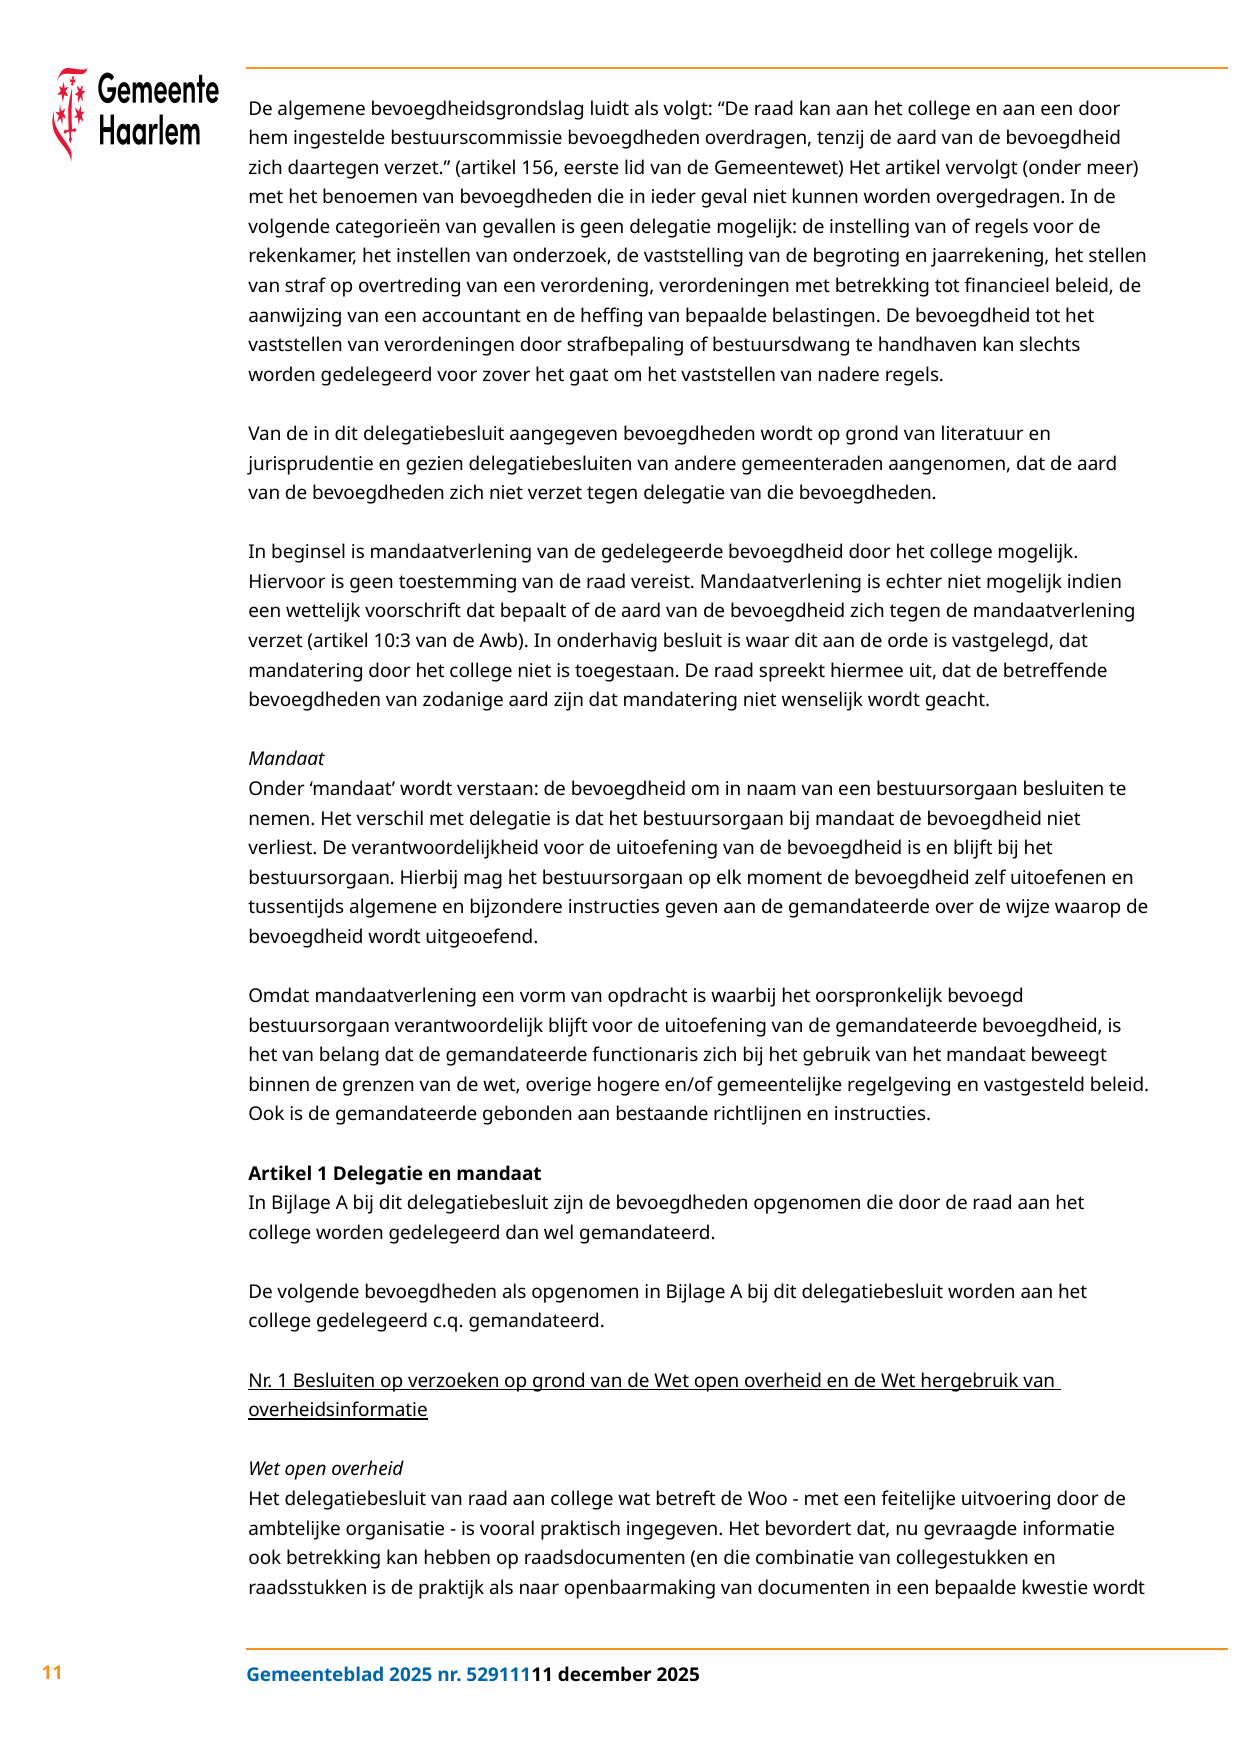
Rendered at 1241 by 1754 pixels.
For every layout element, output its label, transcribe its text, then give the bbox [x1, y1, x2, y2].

text Artikel 1 Delegatie en mandaat [248, 1160, 1152, 1186]
text Omdat mandaatverlening een vorm van opdracht is waarbij het oorspronkelijk bevoegd bestuursorgaan verantwoordelijk blijft voor de uitoefening van de gemandateerde bevoegdheid, is het van belang dat de gemandateerde functionaris zich bij het gebruik van het mandaat beweegt binnen de grenzen van de wet, overige hogere en/of gemeentelijke regelgeving en vastgesteld beleid. Ook is de gemandateerde gebonden aan bestaande richtlijnen en instructies. [248, 982, 1152, 1126]
text In beginsel is mandaatverlening van de gedelegeerde bevoegdheid door het college mogelijk. Hiervoor is geen toestemming van de raad vereist. Mandaatverlening is echter niet mogelijk indien een wettelijk voorschrift dat bepaalt of de aard van de bevoegdheid zich tegen de mandaatverlening verzet (artikel 10:3 van de Awb). In onderhavig besluit is waar dit aan de orde is vastgelegd, dat mandatering door het college niet is toegestaan. De raad spreekt hiermee uit, dat de betreffende bevoegdheden van zodanige aard zijn dat mandatering niet wenselijk wordt geacht. [248, 538, 1152, 712]
text Wet open overheid [248, 1456, 1152, 1481]
picture [41, 47, 231, 172]
text Nr. 1 Besluiten op verzoeken op grond van de Wet open overheid en de Wet hergebruik van overheidsinformatie [248, 1367, 1152, 1422]
text De algemene bevoegdheidsgrondslag luidt als volgt: “De raad kan aan het college en aan een door hem ingestelde bestuurscommissie bevoegdheden overdragen, tenzij de aard van de bevoegdheid zich daartegen verzet.” (artikel 156, eerste lid van de Gemeentewet) Het artikel vervolgt (onder meer) met het benoemen van bevoegdheden die in ieder geval niet kunnen worden overgedragen. In de volgende categorieën van gevallen is geen delegatie mogelijk: de instelling van of regels voor de rekenkamer, het instellen van onderzoek, de vaststelling van de begroting en jaarrekening, het stellen van straf op overtreding van een verordening, verordeningen met betrekking tot financieel beleid, de aanwijzing van een accountant en de heffing van bepaalde belastingen. De bevoegdheid tot het vaststellen van verordeningen door strafbepaling of bestuursdwang te handhaven kan slechts worden gedelegeerd voor zover het gaat om het vaststellen van nadere regels. [248, 95, 1152, 387]
text In Bijlage A bij dit delegatiebesluit zijn de bevoegdheden opgenomen die door de raad aan het college worden gedelegeerd dan wel gemandateerd. [248, 1189, 1152, 1245]
text Het delegatiebesluit van raad aan college wat betreft de Woo - met een feitelijke uitvoering door de ambtelijke organisatie - is vooral praktisch ingegeven. Het bevordert dat, nu gevraagde informatie ook betrekking kan hebben op raadsdocumenten (en die combinatie van collegestukken en raadsstukken is de praktijk als naar openbaarmaking van documenten in een bepaalde kwestie wordt [248, 1485, 1152, 1600]
text Mandaat [248, 746, 1152, 771]
text Van de in dit delegatiebesluit aangegeven bevoegdheden wordt op grond van literatuur en jurisprudentie en gezien delegatiebesluiten van andere gemeenteraden aangenomen, dat de aard van de bevoegdheden zich niet verzet tegen delegatie van die bevoegdheden. [248, 420, 1152, 505]
text Onder ‘mandaat’ wordt verstaan: de bevoegdheid om in naam van een bestuursorgaan besluiten te nemen. Het verschil met delegatie is dat het bestuursorgaan bij mandaat de bevoegdheid niet verliest. De verantwoordelijkheid voor de uitoefening van de bevoegdheid is en blijft bij het bestuursorgaan. Hierbij mag het bestuursorgaan op elk moment de bevoegdheid zelf uitoefenen en tussentijds algemene en bijzondere instructies geven aan de gemandateerde over de wijze waarop de bevoegdheid wordt uitgeoefend. [248, 775, 1152, 949]
text De volgende bevoegdheden als opgenomen in Bijlage A bij dit delegatiebesluit worden aan het college gedelegeerd c.q. gemandateerd. [248, 1278, 1152, 1333]
